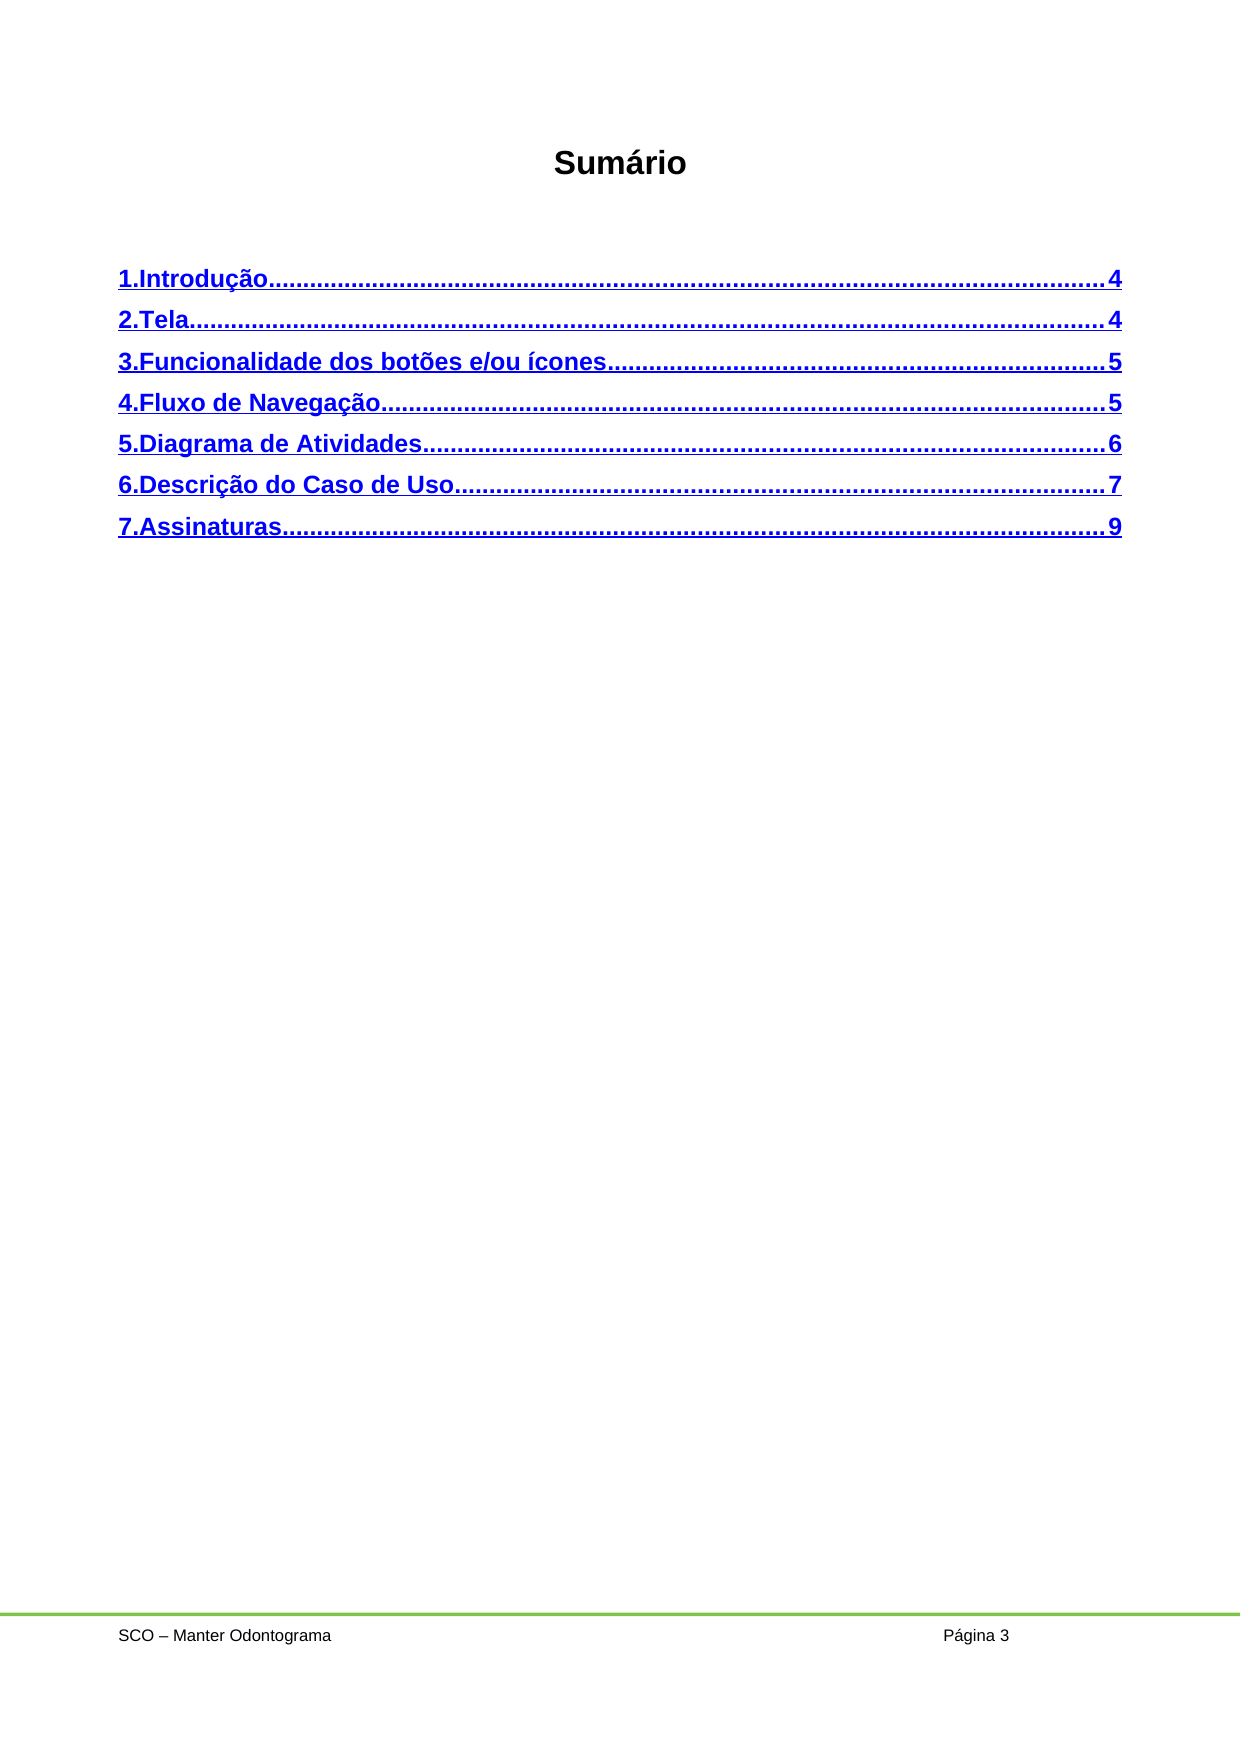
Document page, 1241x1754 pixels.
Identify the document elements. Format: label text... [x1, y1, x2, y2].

text 6.Descrição do Caso de Uso 7 [118, 470, 1122, 495]
text 1.Introdução 4 [118, 264, 1122, 289]
text 5.Diagrama de Atividades 6 [118, 429, 1122, 454]
text 7.Assinaturas 9 [118, 512, 1122, 536]
text 2.Tela 4 [118, 305, 1122, 330]
text 3.Funcionalidade dos botões e/ou ícones 5 [118, 347, 1122, 371]
title Sumário [118, 143, 1122, 182]
text 4.Fluxo de Navegação 5 [118, 388, 1122, 413]
